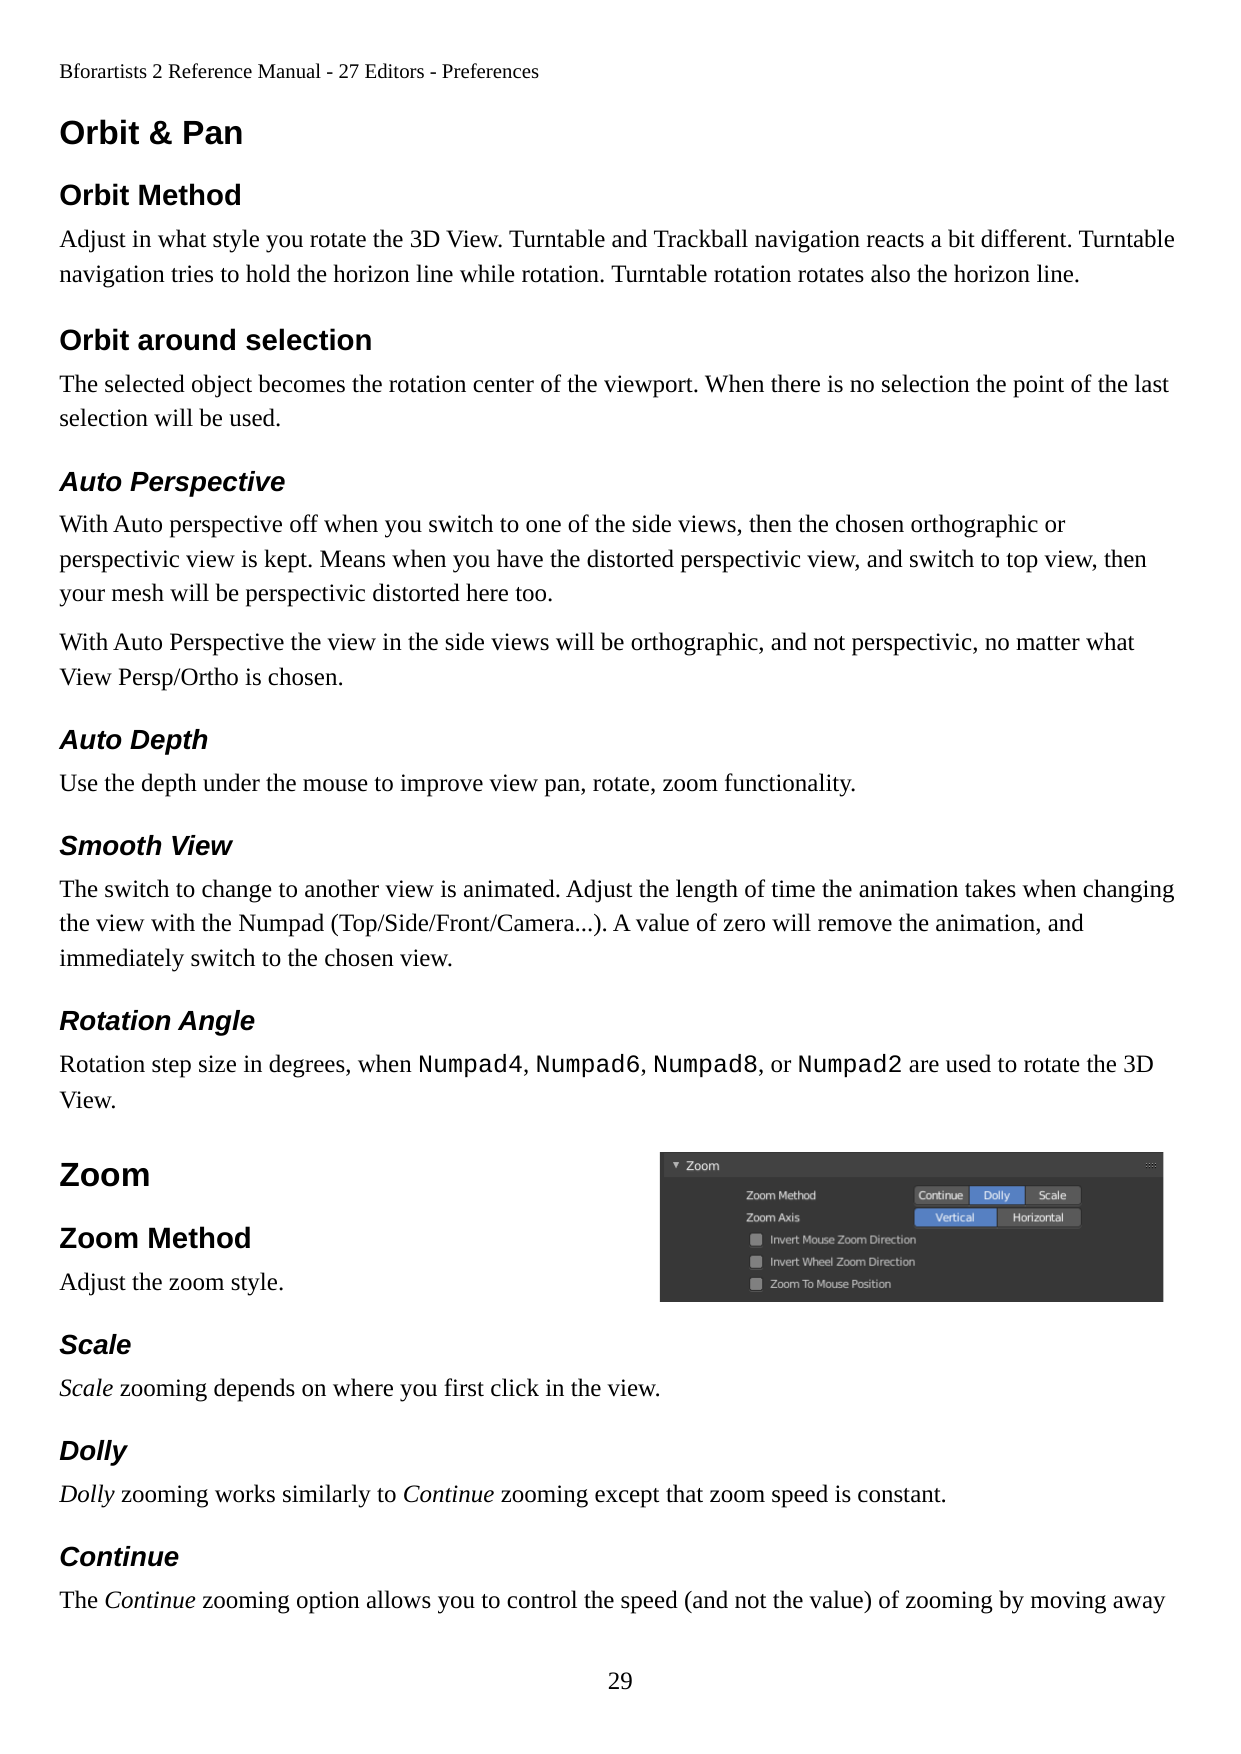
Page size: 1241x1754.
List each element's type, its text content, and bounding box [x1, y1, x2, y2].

subtitle Auto Perspective [59, 465, 1181, 497]
subtitle [1164, 1221, 1181, 1254]
text The Continue zooming option allows you to control the speed (and not the value) of zooming by moving away [59, 1585, 1181, 1614]
subtitle Auto Depth [59, 723, 1181, 755]
text Adjust the zoom style. [59, 1267, 659, 1296]
text The selected object becomes the rotation center of the viewport. When there is no selection the point of the last selection will be used. [59, 369, 1181, 432]
subtitle Rotation Angle [59, 1004, 1181, 1036]
text Use the depth under the mouse to improve view pan, rotate, zoom functionality. [59, 768, 1181, 797]
text With Auto Perspective the view in the side views will be orthographic, and not perspectivic, no matter what View Persp/Ortho is chosen. [59, 627, 1181, 691]
subtitle Orbit Method [59, 178, 1181, 212]
subtitle Orbit & Pan [59, 113, 1181, 151]
text Dolly zooming works similarly to Continue zooming except that zoom speed is constant. [59, 1479, 1181, 1508]
subtitle Zoom [59, 1155, 659, 1194]
text [1164, 1267, 1181, 1296]
subtitle Orbit around selection [59, 323, 1181, 356]
subtitle Continue [59, 1541, 1181, 1572]
subtitle Scale [59, 1329, 1181, 1361]
subtitle Zoom Method [59, 1221, 659, 1254]
text With Auto perspective off when you switch to one of the side views, then the chosen orthographic or perspectivic view is kept. Means when you have the distorted perspectivic view, and switch to top view, then your mesh will be perspectivic distorted here too. [59, 509, 1181, 607]
subtitle Smooth View [59, 829, 1181, 861]
text Rotation step size in degrees, when Numpad4, Numpad6, Numpad8, or Numpad2 are used to rotate the 3D View. [59, 1049, 1181, 1114]
text Adjust in what style you rotate the 3D View. Turntable and Trackball navigation reacts a bit different. Turntable navigation tries to hold the horizon line while rotation. Turntable rotation rotates also the horizon line. [59, 224, 1181, 288]
picture [659, 1152, 1164, 1302]
subtitle Dolly [59, 1434, 1181, 1466]
subtitle [1164, 1155, 1181, 1194]
text Scale zooming depends on where you first click in the view. [59, 1373, 1181, 1402]
text The switch to change to another view is animated. Adjust the length of time the animation takes when changing the view with the Numpad (Top/Side/Front/Camera...). A value of zero will remove the animation, and immediately switch to the chosen view. [59, 874, 1181, 971]
